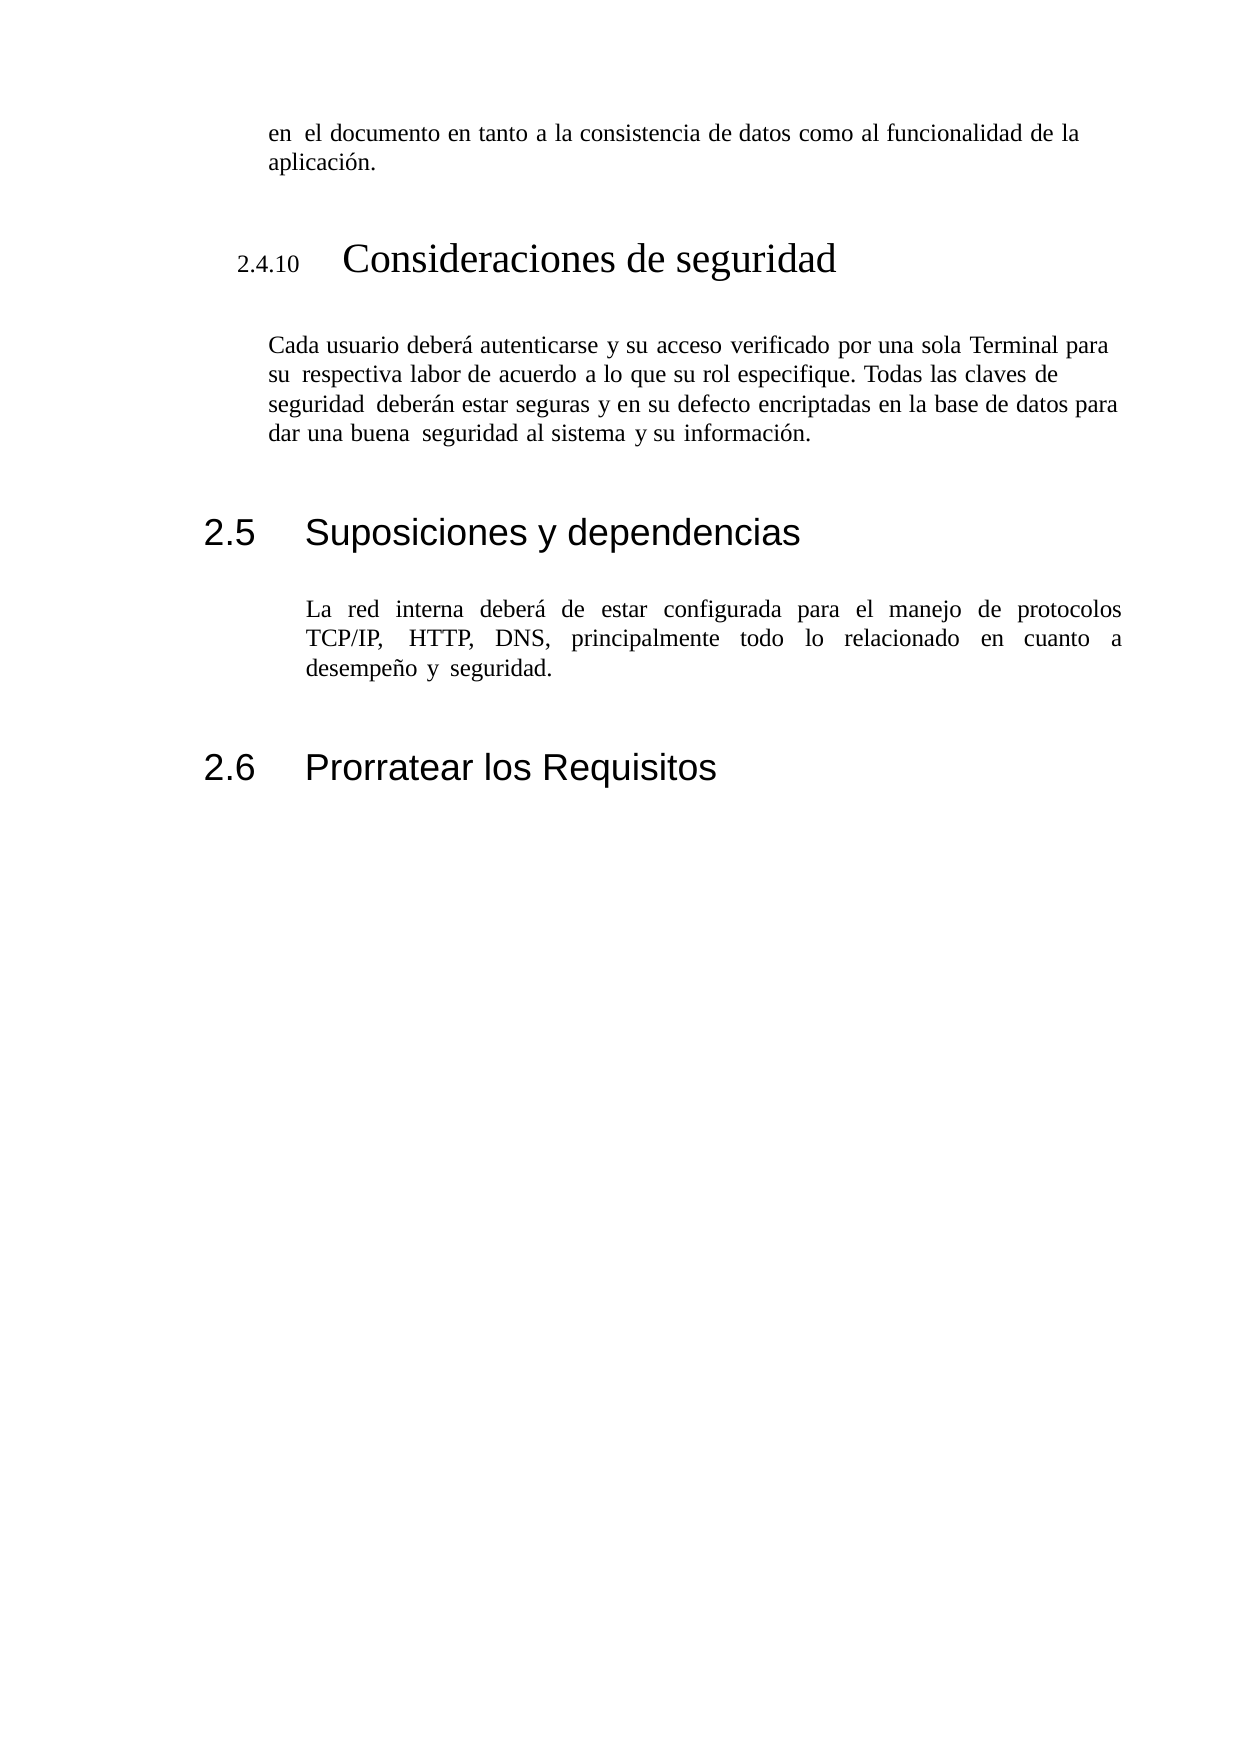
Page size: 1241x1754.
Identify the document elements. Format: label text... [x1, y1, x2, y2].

list Cada usuario deberá autenticarse y su acceso verificado por una sola Terminal para su respectiva labor de acuerdo a lo que su rol especifique. Todas las claves de seguridad deberán estar seguras y en su defecto encriptadas en la base de datos para dar una buena seguridad al sistema y su información. [231, 330, 1122, 447]
subtitle Suposiciones y dependencias [193, 510, 1122, 553]
list en el documento en tanto a la consistencia de datos como al funcionalidad de la aplicación. [231, 118, 1122, 176]
list La red interna deberá de estar configurada para el manejo de protocolos TCP/IP, HTTP, DNS, principalmente todo lo relacionado en cuanto a desempeño y seguridad. [268, 594, 1122, 681]
list Consideraciones de seguridad [231, 233, 1122, 281]
subtitle Prorratear los Requisitos [193, 746, 1122, 789]
